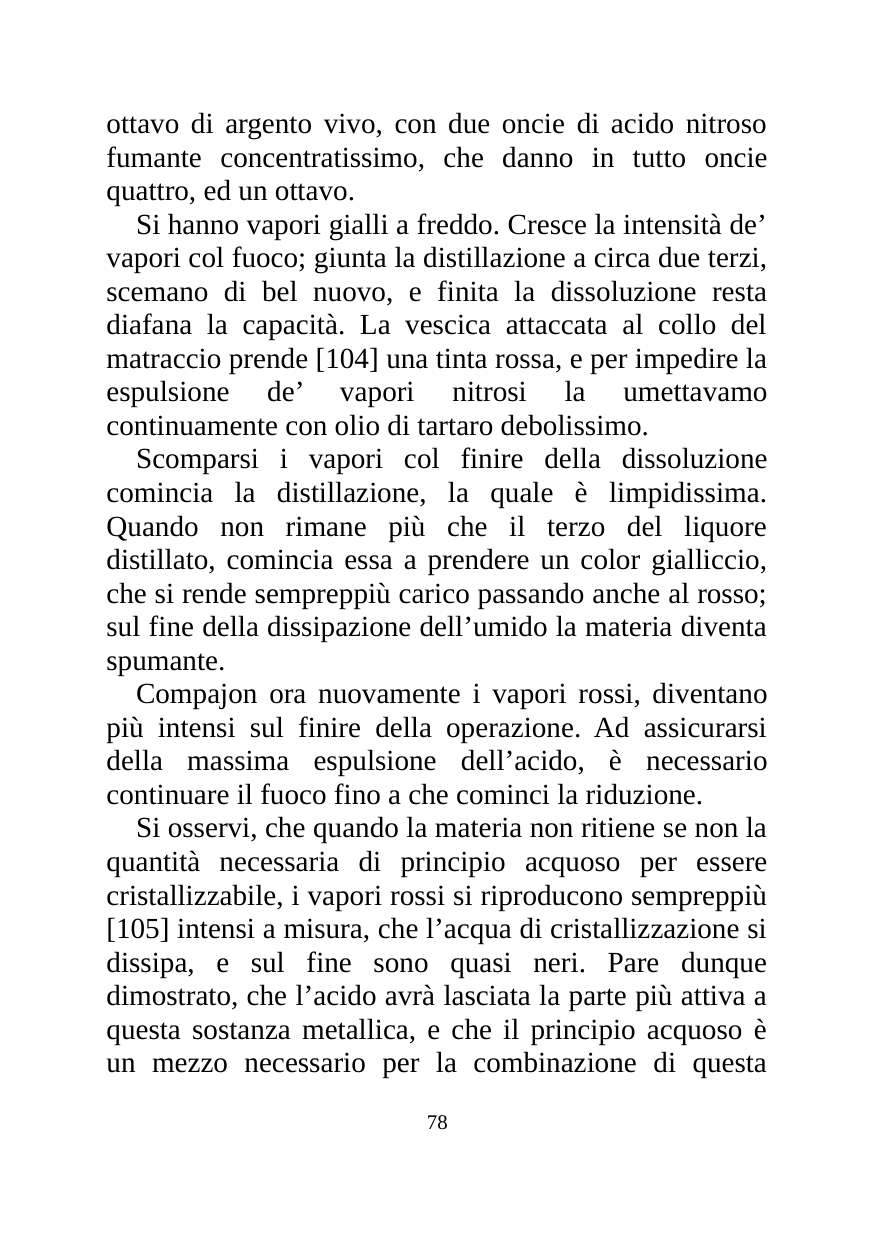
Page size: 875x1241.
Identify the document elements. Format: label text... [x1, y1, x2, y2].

text Si osservi, che quando la materia non ritiene se non la quantità necessaria di principio acquoso per essere cristallizzabile, i vapori rossi si riproducono sempreppiù [105] intensi a misura, che l’acqua di cristallizzazione si dissipa, e sul fine sono quasi neri. Pare dunque dimostrato, che l’acido avrà lasciata la parte più attiva a questa sostanza metallica, e che il principio acquoso è un mezzo necessario per la combinazione di questa [106, 811, 768, 1079]
text Compajon ora nuovamente i vapori rossi, diventano più intensi sul finire della operazione. Ad assicurarsi della massima espulsione dell’acido, è necessario continuare il fuoco fino a che cominci la riduzione. [106, 676, 768, 811]
text Si hanno vapori gialli a freddo. Cresce la intensità de’ vapori col fuoco; giunta la distillazione a circa due terzi, scemano di bel nuovo, e finita la dissoluzione resta diafana la capacità. La vescica attaccata al collo del matraccio prende [104] una tinta rossa, e per impedire la espulsione de’ vapori nitrosi la umettavamo continuamente con olio di tartaro debolissimo. [106, 207, 768, 442]
text Scomparsi i vapori col finire della dissoluzione comincia la distillazione, la quale è limpidissima. Quando non rimane più che il terzo del liquore distillato, comincia essa a prendere un color gialliccio, che si rende sempreppiù carico passando anche al rosso; sul fine della dissipazione dell’umido la materia diventa spumante. [106, 442, 768, 676]
text ottavo di argento vivo, con due oncie di acido nitroso fumante concentratissimo, che danno in tutto oncie quattro, ed un ottavo. [106, 106, 768, 207]
